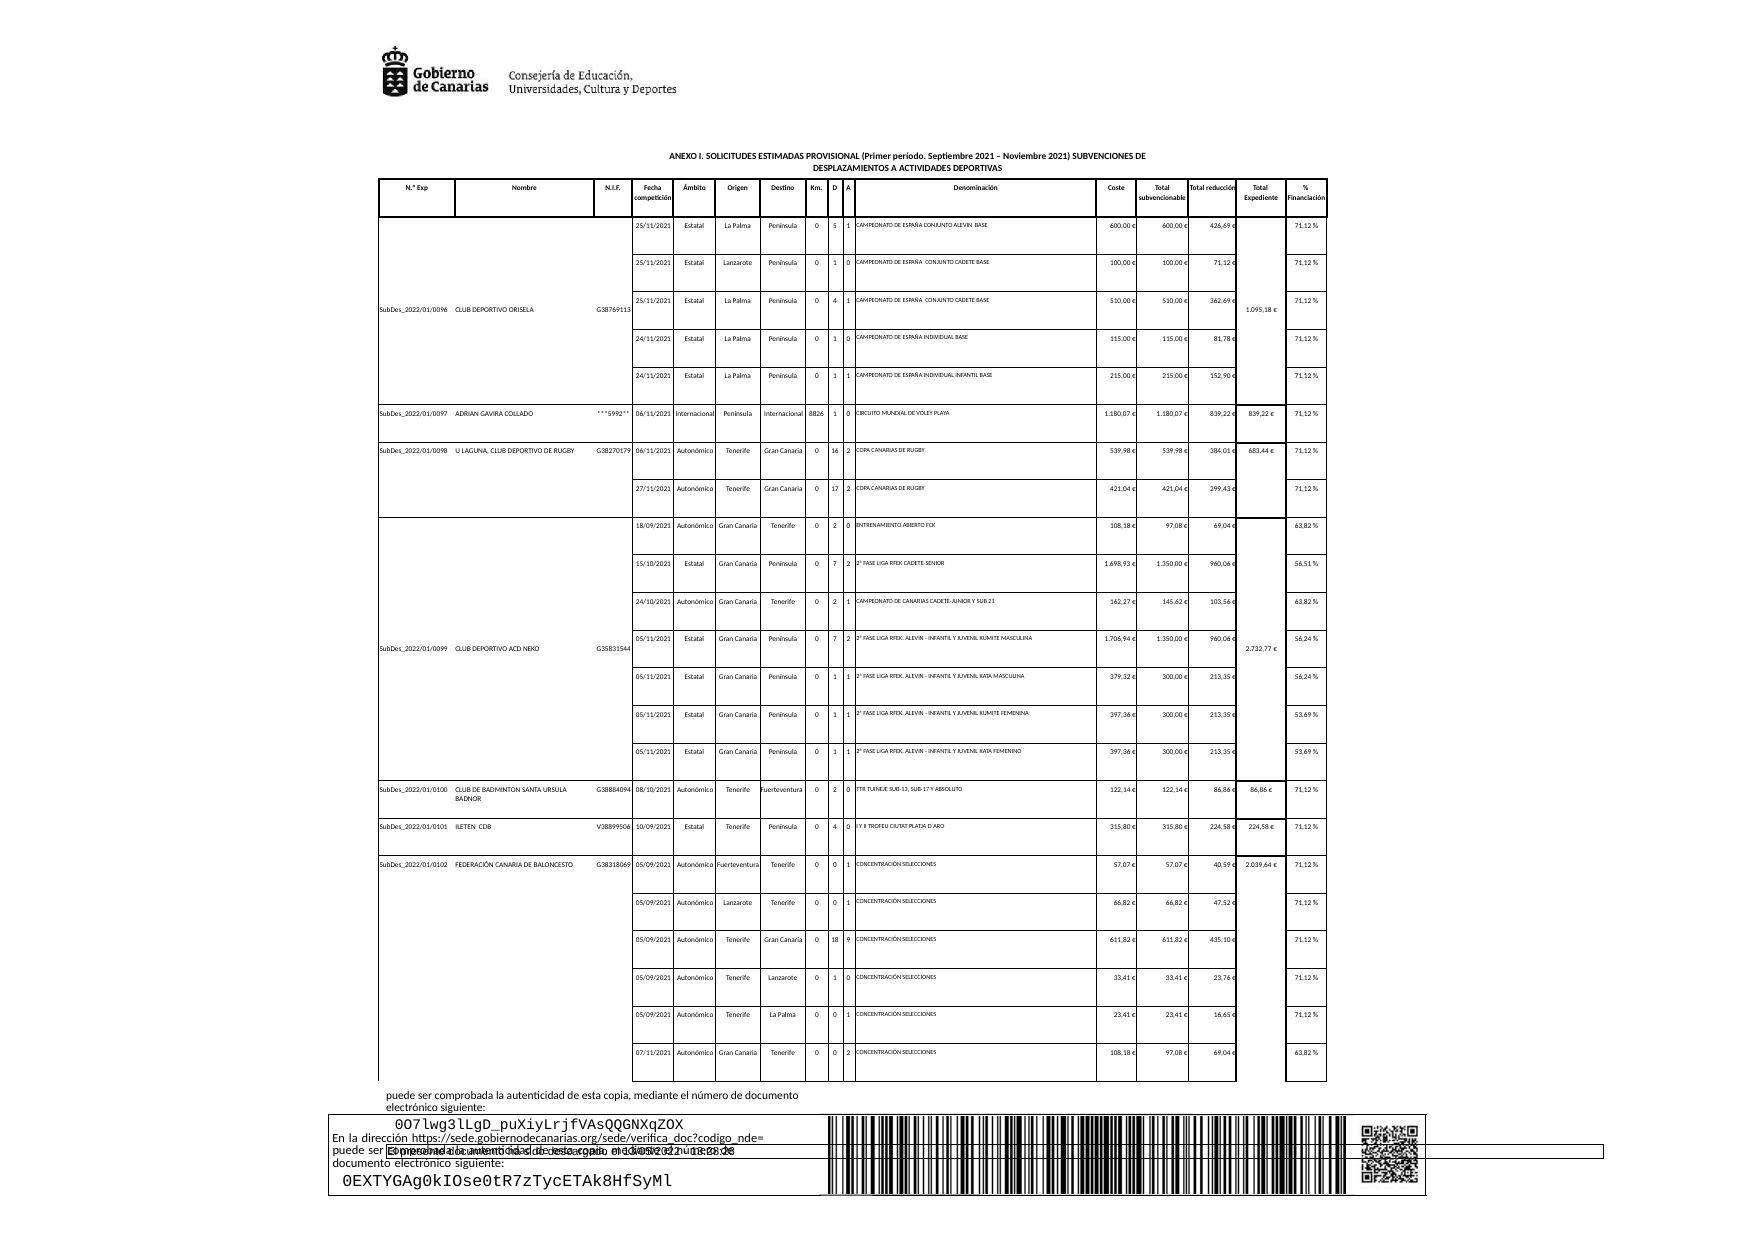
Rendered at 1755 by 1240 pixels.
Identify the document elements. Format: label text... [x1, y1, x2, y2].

table_cell G35831544 [594, 518, 632, 780]
table_cell Autonómico [674, 969, 715, 1006]
table_header Total Expediente [1237, 180, 1285, 216]
table_cell 16 [829, 443, 843, 479]
table_cell 05/09/2021 [633, 856, 673, 893]
table_cell 215,00 € [1137, 368, 1188, 404]
table_cell 0 [806, 518, 828, 554]
table_cell 53,69 % [1287, 706, 1326, 742]
table_cell [1327, 667, 1350, 705]
table_cell [1327, 630, 1350, 667]
table_cell 315,80 € [1097, 819, 1136, 855]
table_cell 0 [806, 255, 828, 291]
table_cell 1 [844, 593, 855, 629]
table_cell 1 [844, 218, 855, 253]
table_cell 66,82 € [1137, 894, 1188, 930]
table_header Km. [807, 180, 827, 216]
table_cell Fuerteventura [716, 856, 760, 893]
table_cell Lanzarote [761, 969, 805, 1006]
table_cell Tenerife [716, 443, 760, 479]
table_cell Tenerife [761, 894, 805, 930]
table_header [1328, 178, 1350, 216]
table_cell Gran Canaria [716, 744, 760, 780]
table_cell 213,35 € [1189, 706, 1235, 742]
table_header Total subvencionable [1137, 180, 1187, 216]
table_cell 5 [829, 218, 843, 253]
table_cell [1327, 554, 1350, 592]
table_cell 2 [829, 781, 843, 818]
table_cell 0 [829, 1044, 843, 1081]
table_cell 63,82 % [1287, 593, 1326, 629]
table_cell [1327, 592, 1350, 629]
table_cell 315,80 € [1137, 819, 1188, 855]
table_cell G38318069 [594, 856, 632, 1081]
table_header Coste [1097, 180, 1135, 216]
table_cell 1 [844, 1007, 855, 1043]
table_cell 539,98 € [1097, 443, 1136, 479]
table_cell 71,12 % [1287, 969, 1326, 1006]
table_cell 384,01 € [1189, 443, 1235, 479]
table_cell 23,76 € [1189, 969, 1235, 1006]
table_cell Península [761, 255, 805, 291]
table_cell 0 [806, 555, 828, 592]
table_cell CLUB DEPORTIVO ACD NEKO [455, 518, 594, 780]
table_cell 0 [844, 781, 855, 818]
table_cell 24/11/2021 [633, 368, 673, 404]
table_cell [1327, 968, 1350, 1006]
table_cell Estatal [674, 330, 715, 366]
table_cell [1327, 1043, 1350, 1081]
table_cell 152,90 € [1189, 368, 1235, 404]
table_cell 2ª FASE LIGA RFEK CADETE-SENIOR [856, 555, 1096, 592]
table_cell 2ª FASE LIGA RFEK. ALEVIN - INFANTIL Y JUVENIL KUMITE MASCULINA [856, 631, 1096, 667]
table_cell 1 [829, 330, 843, 366]
table_cell Internacional [761, 405, 805, 442]
table_cell 539,98 € [1137, 443, 1188, 479]
table_cell 0 [806, 1044, 828, 1081]
table_cell Península [761, 292, 805, 329]
table_cell Estatal [674, 218, 715, 253]
table_cell 71,12 % [1287, 368, 1326, 404]
table_cell 05/11/2021 [633, 668, 673, 705]
table_cell 71,12 % [1287, 1007, 1326, 1043]
table_cell 1 [844, 368, 855, 404]
table_cell 510,00 € [1137, 292, 1188, 329]
table_cell 0 [806, 292, 828, 329]
table_cell 71,12 % [1287, 218, 1326, 253]
table_header D [829, 180, 842, 216]
table_cell 839,22 € [1237, 406, 1285, 442]
table_cell [1327, 1006, 1350, 1043]
table_cell 122,14 € [1097, 781, 1136, 818]
table_cell Tenerife [716, 931, 760, 968]
table_cell 1 [844, 856, 855, 893]
table_cell 25/11/2021 [633, 218, 673, 253]
table_cell 24/11/2021 [633, 330, 673, 366]
table_cell Autonómico [674, 518, 715, 554]
table_cell SubDes_2022/01/0097 [379, 405, 454, 442]
table_cell Internacional [674, 405, 715, 442]
table_cell 2 [844, 480, 855, 517]
table_cell 07/11/2021 [633, 1044, 673, 1081]
table_cell 05/11/2021 [633, 744, 673, 780]
table_cell [1327, 855, 1350, 893]
table_cell 06/11/2021 [633, 405, 673, 442]
table_cell Tenerife [716, 1007, 760, 1043]
table_cell 600,00 € [1137, 218, 1188, 253]
table_cell SubDes_2022/01/0100 [379, 781, 454, 818]
table_header Nombre [456, 180, 593, 216]
table_cell 25/11/2021 [633, 292, 673, 329]
table_cell 145,62 € [1137, 593, 1188, 629]
table_cell 97,08 € [1137, 518, 1188, 554]
table_cell 2.732,77 € [1237, 519, 1285, 780]
table_cell 2.039,64 € [1237, 857, 1285, 1081]
table_cell Península [761, 631, 805, 667]
table_cell 683,44 € [1237, 444, 1285, 517]
table_cell 100,00 € [1097, 255, 1136, 291]
table_cell Península [761, 706, 805, 742]
table_cell 1.180,07 € [1097, 405, 1136, 442]
table_header Destino [761, 180, 805, 216]
table_cell Tenerife [761, 593, 805, 629]
table_cell 300,00 € [1137, 744, 1188, 780]
table_cell 71,12 % [1287, 480, 1326, 517]
table_cell 4 [829, 292, 843, 329]
table_cell 71,12 % [1287, 405, 1326, 442]
table_cell 7 [829, 631, 843, 667]
table_cell [1327, 705, 1350, 742]
table_cell 1 [844, 668, 855, 705]
table_cell Gran Canaria [761, 931, 805, 968]
table_cell 1.350,00 € [1137, 555, 1188, 592]
table_cell 9 [844, 931, 855, 968]
table_cell 108,18 € [1097, 1044, 1136, 1081]
table_cell 18/09/2021 [633, 518, 673, 554]
table_cell CAMPEONATO DE ESPAÑA CONJUNTO CADETE BASE [856, 292, 1096, 329]
table_cell CONCENTRACIÓN SELECCIONES [856, 931, 1096, 968]
table_cell COPA CANARIAS DE RUGBY [856, 443, 1096, 479]
table_cell Tenerife [716, 781, 760, 818]
table_cell Gran Canaria [716, 518, 760, 554]
table_cell 56,51 % [1287, 555, 1326, 592]
table_cell 839,22 € [1189, 405, 1235, 442]
table_cell Gran Canaria [716, 668, 760, 705]
table_cell 2 [844, 631, 855, 667]
table_cell La Palma [761, 1007, 805, 1043]
table_cell 57,07 € [1097, 856, 1136, 893]
table_cell 40,59 € [1189, 856, 1235, 893]
table_cell Autonómico [674, 443, 715, 479]
table_cell CAMPEONATO DE ESPAÑA INDIVIDUAL BASE [856, 330, 1096, 366]
table_cell 421,04 € [1097, 480, 1136, 517]
table_cell 23,41 € [1097, 1007, 1136, 1043]
table_cell 71,12 % [1287, 856, 1326, 893]
table_cell La Palma [716, 368, 760, 404]
table_cell Autonómico [674, 1044, 715, 1081]
table_cell 0 [829, 1007, 843, 1043]
table_cell 0 [844, 405, 855, 442]
table_cell Gran Canaria [716, 555, 760, 592]
table_cell 0 [806, 668, 828, 705]
table_cell 86,86 € [1237, 782, 1285, 818]
table_cell 1.180,07 € [1137, 405, 1188, 442]
table_cell 06/11/2021 [633, 443, 673, 479]
table_cell [1327, 216, 1350, 253]
table_cell 05/09/2021 [633, 969, 673, 1006]
table_cell Autonómico [674, 894, 715, 930]
table_cell 0 [806, 593, 828, 629]
table_cell 421,04 € [1137, 480, 1188, 517]
table_cell SubDes_2022/01/0101 [379, 819, 454, 855]
table_cell 122,14 € [1137, 781, 1188, 818]
table_cell Autonómico [674, 593, 715, 629]
table_cell 1 [829, 744, 843, 780]
table_cell 05/09/2021 [633, 894, 673, 930]
table_cell 1 [829, 668, 843, 705]
table_cell 1 [829, 368, 843, 404]
table_cell 53,69 % [1287, 744, 1326, 780]
table_cell FEDERACIÓN CANARIA DE BALONCESTO [455, 856, 594, 1081]
table_cell 57,07 € [1137, 856, 1188, 893]
table_cell 2 [844, 443, 855, 479]
table_cell 16,65 € [1189, 1007, 1235, 1043]
table_cell CAMPEONATO DE ESPAÑA CONJUNTO ALEVIN BASE [856, 218, 1096, 253]
table_cell [1327, 517, 1350, 554]
table_cell I Y II TROFEU CIUTAT PLATJA D´ARO [856, 819, 1096, 855]
table_cell 1 [829, 405, 843, 442]
table_cell Tenerife [761, 856, 805, 893]
table_header Origen [716, 180, 759, 216]
table_cell 0 [806, 819, 828, 855]
table_cell 299,43 € [1189, 480, 1235, 517]
table_cell Tenerife [716, 969, 760, 1006]
table_cell Estatal [674, 368, 715, 404]
table_cell G38270179 [594, 443, 632, 517]
table_cell Autonómico [674, 480, 715, 517]
table_cell 362,69 € [1189, 292, 1235, 329]
table_cell ***5992** [594, 405, 632, 442]
table_cell Estatal [674, 706, 715, 742]
table_cell CONCENTRACIÓN SELECCIONES [856, 856, 1096, 893]
table_cell Gran Canaria [716, 1044, 760, 1081]
table_cell 0 [806, 894, 828, 930]
table_cell CLUB DEPORTIVO ORISELA [455, 218, 594, 404]
table_cell Gran Canaria [761, 443, 805, 479]
table_cell 0 [806, 330, 828, 366]
table_cell 103,56 € [1189, 593, 1235, 629]
table_cell 05/11/2021 [633, 631, 673, 667]
table_cell Península [761, 218, 805, 253]
table_cell 397,36 € [1097, 706, 1136, 742]
table_cell CAMPEONATO DE ESPAÑA INDIVIDUAL INFANTIL BASE [856, 368, 1096, 404]
table_cell 2 [829, 593, 843, 629]
table_cell COPA CANARIAS DE RUGBY [856, 480, 1096, 517]
text ANEXO I. SOLICITUDES ESTIMADAS PROVISIONAL (Primer período. Septiembre 2021 – Noviembre 2021) SUBVENCIONES DE DESPLAZAMIENTOS A ACTIVIDADES DEPORTIVAS [666, 150, 1149, 174]
table_cell 8826 [806, 405, 828, 442]
table_cell G38769113 [594, 218, 632, 404]
table_cell 0 [829, 856, 843, 893]
table_cell 1.350,00 € [1137, 631, 1188, 667]
table_cell G38884094 [594, 781, 632, 818]
table_cell CONCENTRACIÓN SELECCIONES [856, 1044, 1096, 1081]
table_cell 71,12 % [1287, 781, 1326, 818]
table_cell Estatal [674, 744, 715, 780]
table_cell 115,00 € [1097, 330, 1136, 366]
table_cell 435,10 € [1189, 931, 1235, 968]
table_cell 63,82 % [1287, 1044, 1326, 1081]
table_cell 71,12 % [1287, 330, 1326, 366]
table_cell 1 [829, 255, 843, 291]
table_cell Autonómico [674, 781, 715, 818]
table_cell 66,82 € [1097, 894, 1136, 930]
table_cell 2ª FASE LIGA RFEK. ALEVIN - INFANTIL Y JUVENIL KUMITE FEMENINA [856, 706, 1096, 742]
table_cell U LAGUNA, CLUB DEPORTIVO DE RUGBY [455, 443, 594, 517]
table_cell 2 [829, 518, 843, 554]
table_cell Península [761, 555, 805, 592]
table_cell 224,58 € [1189, 819, 1235, 855]
table_cell 71,12 % [1287, 292, 1326, 329]
table_cell [1327, 442, 1350, 479]
table_header N.º Exp [380, 180, 454, 216]
table_cell [1327, 893, 1350, 930]
table_cell 2 [844, 555, 855, 592]
table_cell Península [761, 819, 805, 855]
table_cell 18 [829, 931, 843, 968]
table_cell SubDes_2022/01/0096 [379, 218, 454, 404]
table_cell CAMPEONATO DE CANARIAS CADETE-JUNIOR Y SUB 21 [856, 593, 1096, 629]
table_cell CONCENTRACIÓN SELECCIONES [856, 894, 1096, 930]
table_cell 0 [806, 856, 828, 893]
table_cell 1 [844, 706, 855, 742]
table_cell Estatal [674, 255, 715, 291]
table_cell 1 [844, 894, 855, 930]
table_cell [1327, 930, 1350, 968]
table_cell 426,69 € [1189, 218, 1235, 253]
table_cell [1327, 366, 1350, 404]
table_cell 300,00 € [1137, 706, 1188, 742]
table_cell 215,00 € [1097, 368, 1136, 404]
table_cell Fuerteventura [761, 781, 805, 818]
table_cell 0 [806, 631, 828, 667]
table_header Ámbito [674, 180, 714, 216]
table_cell SubDes_2022/01/0102 [379, 856, 454, 1081]
table_cell 115,00 € [1137, 330, 1188, 366]
table_cell Gran Canaria [761, 480, 805, 517]
table_cell 33,41 € [1137, 969, 1188, 1006]
table_cell 71,12 % [1287, 443, 1326, 479]
table_cell 0 [806, 480, 828, 517]
table_cell 1 [829, 706, 843, 742]
table_cell 1 [829, 969, 843, 1006]
table_cell [1327, 291, 1350, 329]
table_cell 0 [844, 518, 855, 554]
table_header Fecha competición [633, 180, 672, 216]
table_header A [844, 180, 854, 216]
table_cell 960,06 € [1189, 631, 1235, 667]
table_cell 05/09/2021 [633, 931, 673, 968]
table_cell 0 [806, 744, 828, 780]
table_cell Tenerife [716, 480, 760, 517]
table_cell 15/10/2021 [633, 555, 673, 592]
table_cell 1 [844, 292, 855, 329]
table_cell Península [761, 368, 805, 404]
table_cell 0 [844, 330, 855, 366]
table_cell Lanzarote [716, 255, 760, 291]
table_cell 0 [806, 706, 828, 742]
table_cell 2 [844, 1044, 855, 1081]
table_cell 63,82 % [1287, 518, 1326, 554]
table_cell 17 [829, 480, 843, 517]
table_cell [1327, 780, 1350, 818]
table_cell 0 [806, 781, 828, 818]
table_cell 7 [829, 555, 843, 592]
table_cell Estatal [674, 555, 715, 592]
table_cell 71,12 % [1287, 255, 1326, 291]
table_cell Gran Canaria [716, 631, 760, 667]
table_cell 611,82 € [1097, 931, 1136, 968]
table_cell SubDes_2022/01/0098 [379, 443, 454, 517]
table_cell 33,41 € [1097, 969, 1136, 1006]
table_cell [1327, 404, 1350, 442]
table_cell 71,12 % [1287, 819, 1326, 855]
table_cell La Palma [716, 330, 760, 366]
table_cell 69,04 € [1189, 1044, 1235, 1081]
table_cell SubDes_2022/01/0099 [379, 518, 454, 780]
table_cell 300,00 € [1137, 668, 1188, 705]
table_cell Estatal [674, 668, 715, 705]
table_header % Financiación [1287, 180, 1326, 216]
table_cell 05/09/2021 [633, 1007, 673, 1043]
table_cell 0 [844, 969, 855, 1006]
table_cell 0 [806, 969, 828, 1006]
table_cell 27/11/2021 [633, 480, 673, 517]
table_cell Península [761, 744, 805, 780]
table_cell 213,35 € [1189, 744, 1235, 780]
table_cell 24/10/2021 [633, 593, 673, 629]
table_cell 0 [806, 931, 828, 968]
table_cell 71,12 % [1287, 931, 1326, 968]
table_cell 0 [806, 1007, 828, 1043]
table_cell CONCENTRACIÓN SELECCIONES [856, 1007, 1096, 1043]
table_cell 10/09/2021 [633, 819, 673, 855]
table_cell V38899506 [594, 819, 632, 855]
table_cell CONCENTRACIÓN SELECCIONES [856, 969, 1096, 1006]
table_cell Estatal [674, 631, 715, 667]
table_cell 56,24 % [1287, 668, 1326, 705]
table_cell [1327, 254, 1350, 291]
table_cell 0 [844, 255, 855, 291]
table_cell 1.095,18 € [1237, 218, 1285, 404]
table_cell 1 [844, 744, 855, 780]
table_cell Tenerife [761, 1044, 805, 1081]
table_cell [1327, 743, 1350, 780]
table_cell La Palma [716, 218, 760, 253]
table_cell 510,00 € [1097, 292, 1136, 329]
table_cell 100,00 € [1137, 255, 1188, 291]
table_header N.I.F. [595, 180, 631, 216]
table_cell La Palma [716, 292, 760, 329]
table_cell 05/11/2021 [633, 706, 673, 742]
table_cell 4 [829, 819, 843, 855]
table_cell Península [761, 668, 805, 705]
table_cell 08/10/2021 [633, 781, 673, 818]
table_cell 47,52 € [1189, 894, 1235, 930]
table_cell Autonómico [674, 1007, 715, 1043]
table_cell [1327, 479, 1350, 517]
table_cell 86,86 € [1189, 781, 1235, 818]
table_cell 379,32 € [1097, 668, 1136, 705]
table_cell Estatal [674, 292, 715, 329]
table_header Total reducción [1189, 180, 1235, 216]
table_cell 960,06 € [1189, 555, 1235, 592]
table_cell ILETEN CDB [455, 819, 594, 855]
table_cell 97,08 € [1137, 1044, 1188, 1081]
table_cell ADRIAN GAVIRA COLLADO [455, 405, 594, 442]
table_cell CIRCUITO MUNDIAL DE VOLEY PLAYA [856, 405, 1096, 442]
table_cell 2ª FASE LIGA RFEK. ALEVIN - INFANTIL Y JUVENIL KATA MASCULINA [856, 668, 1096, 705]
table_cell [1327, 329, 1350, 366]
table_cell 2ª FASE LIGA RFEK. ALEVIN - INFANTIL Y JUVENIL KATA FEMENINO [856, 744, 1096, 780]
table_cell Autonómico [674, 931, 715, 968]
table_cell CLUB DE BADMINTON SANTA URSULA BADNOR [455, 781, 594, 818]
table_cell 0 [829, 894, 843, 930]
table_cell Tenerife [716, 819, 760, 855]
table_cell 0 [806, 368, 828, 404]
table_cell [1327, 818, 1350, 855]
table_header Denominación [856, 180, 1095, 216]
table_cell 397,36 € [1097, 744, 1136, 780]
table_cell 25/11/2021 [633, 255, 673, 291]
table_cell 71,12 % [1287, 894, 1326, 930]
table_cell 0 [844, 819, 855, 855]
table_cell 213,35 € [1189, 668, 1235, 705]
table_cell CAMPEONATO DE ESPAÑA CONJUNTO CADETE BASE [856, 255, 1096, 291]
table_cell TTR TUINEJE SUB-13, SUB-17 Y ABSOLUTO [856, 781, 1096, 818]
table_cell 0 [806, 218, 828, 253]
table_cell 23,41 € [1137, 1007, 1188, 1043]
table_cell 224,58 € [1237, 820, 1285, 855]
table_cell 1.698,93 € [1097, 555, 1136, 592]
table_cell 600,00 € [1097, 218, 1136, 253]
table_cell 0 [806, 443, 828, 479]
table_cell Autonómico [674, 856, 715, 893]
table_cell Lanzarote [716, 894, 760, 930]
table_cell 81,78 € [1189, 330, 1235, 366]
table_cell Estatal [674, 819, 715, 855]
table_cell 611,82 € [1137, 931, 1188, 968]
table_cell 69,04 € [1189, 518, 1235, 554]
table_cell Península [761, 330, 805, 366]
table_cell ENTRENAMIENTO ABIERTO FCK [856, 518, 1096, 554]
table_cell 108,18 € [1097, 518, 1136, 554]
table_cell Gran Canaria [716, 593, 760, 629]
table_cell Península [716, 405, 760, 442]
table_cell Gran Canaria [716, 706, 760, 742]
table_cell 162,27 € [1097, 593, 1136, 629]
table_cell 1.706,94 € [1097, 631, 1136, 667]
table_cell Tenerife [761, 518, 805, 554]
table_cell 56,24 % [1287, 631, 1326, 667]
table_cell 71,12 € [1189, 255, 1235, 291]
